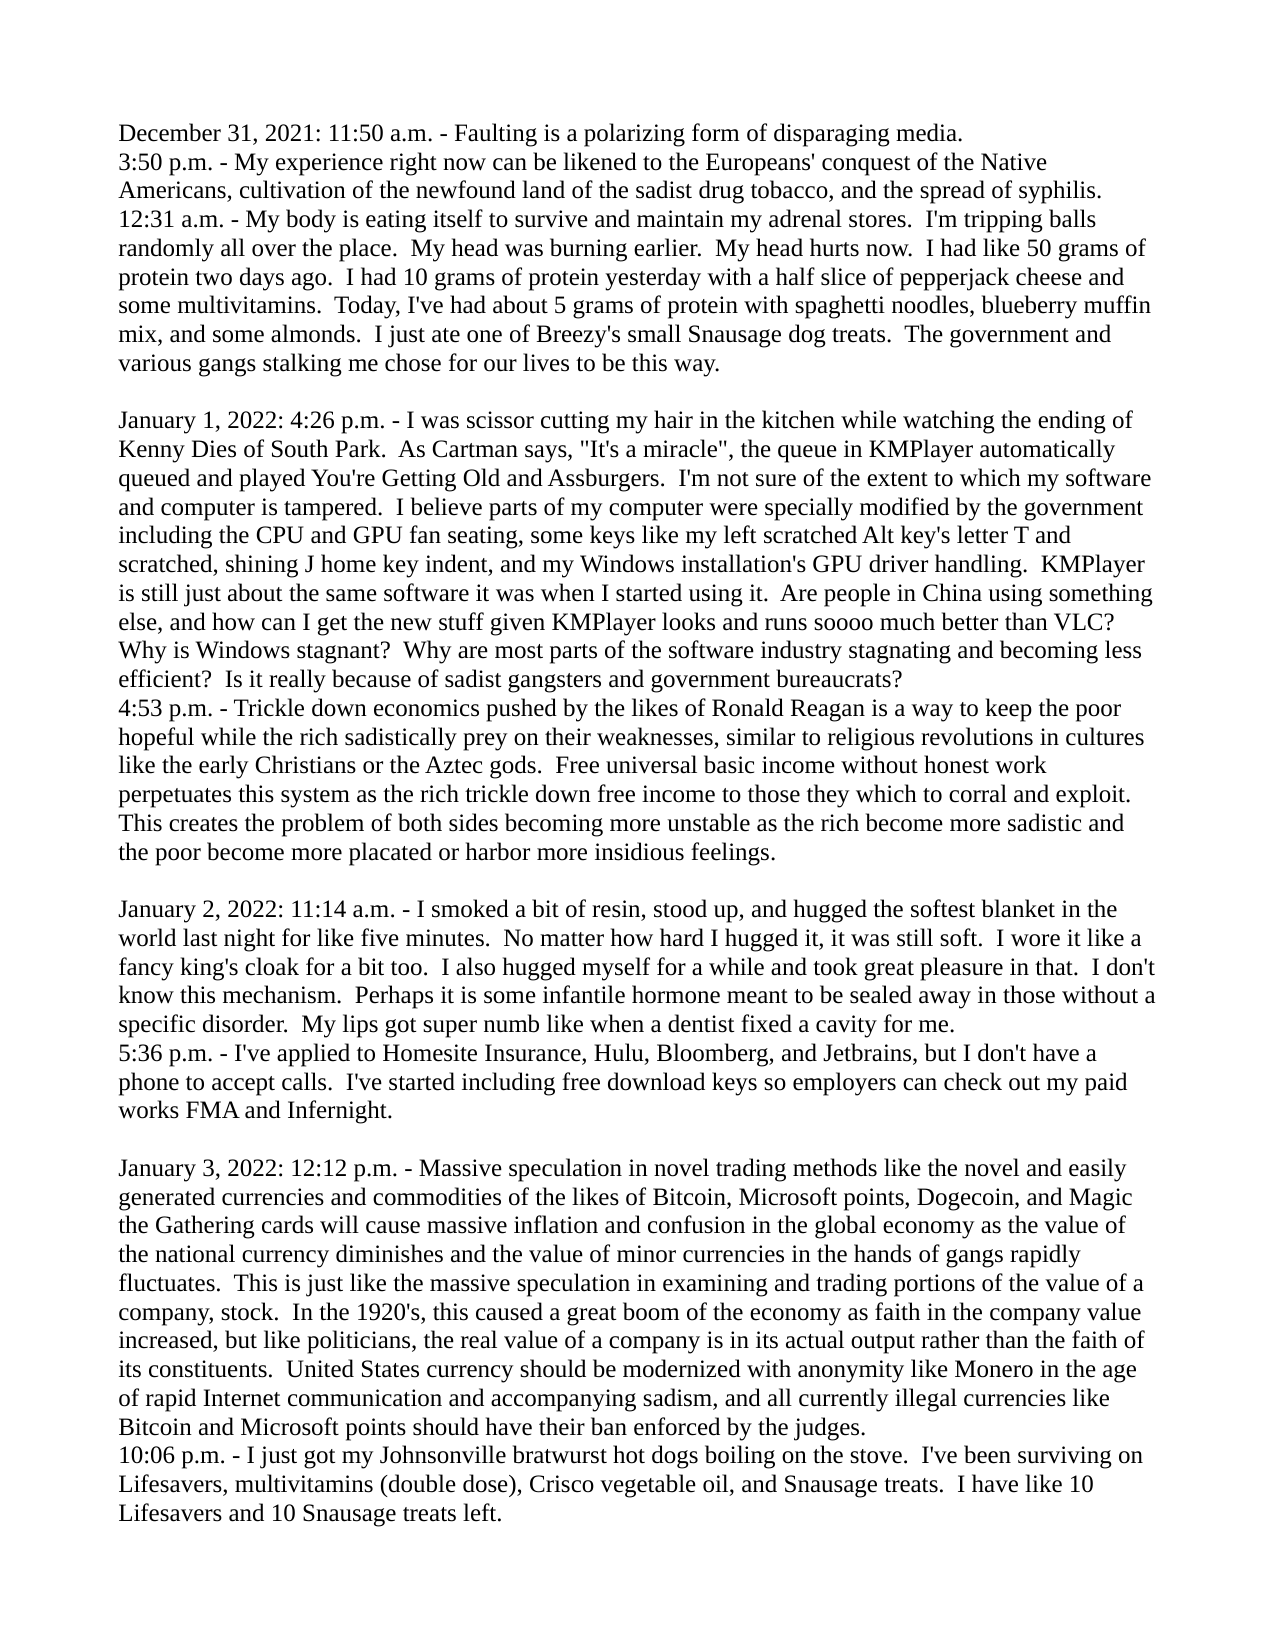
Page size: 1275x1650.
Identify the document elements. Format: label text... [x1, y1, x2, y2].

text 4:53 p.m. - Trickle down economics pushed by the likes of Ronald Reagan is a way to keep the poor hopeful while the rich sadistically prey on their weaknesses, similar to religious revolutions in cultures like the early Christians or the Aztec gods. Free universal basic income without honest work perpetuates this system as the rich trickle down free income to those they which to corral and exploit. This creates the problem of both sides becoming more unstable as the rich become more sadistic and the poor become more placated or harbor more insidious feelings. [118, 693, 1157, 866]
text January 2, 2022: 11:14 a.m. - I smoked a bit of resin, stood up, and hugged the softest blanket in the world last night for like five minutes. No matter how hard I hugged it, it was still soft. I wore it like a fancy king's cloak for a bit too. I also hugged myself for a while and took great pleasure in that. I don't know this mechanism. Perhaps it is some infantile hormone meant to be sealed away in those without a specific disorder. My lips got super numb like when a dentist fixed a cavity for me. [118, 894, 1157, 1038]
text January 1, 2022: 4:26 p.m. - I was scissor cutting my hair in the kitchen while watching the ending of Kenny Dies of South Park. As Cartman says, "It's a miracle", the queue in KMPlayer automatically queued and played You're Getting Old and Assburgers. I'm not sure of the extent to which my software and computer is tampered. I believe parts of my computer were specially modified by the government including the CPU and GPU fan seating, some keys like my left scratched Alt key's letter T and scratched, shining J home key indent, and my Windows installation's GPU driver handling. KMPlayer is still just about the same software it was when I started using it. Are people in China using something else, and how can I get the new stuff given KMPlayer looks and runs soooo much better than VLC? Why is Windows stagnant? Why are most parts of the software industry stagnating and becoming less efficient? Is it really because of sadist gangsters and government bureaucrats? [118, 406, 1157, 693]
text 10:06 p.m. - I just got my Johnsonville bratwurst hot dogs boiling on the stove. I've been surviving on Lifesavers, multivitamins (double dose), Crisco vegetable oil, and Snausage treats. I have like 10 Lifesavers and 10 Snausage treats left. [118, 1441, 1157, 1527]
text 12:31 a.m. - My body is eating itself to survive and maintain my adrenal stores. I'm tripping balls randomly all over the place. My head was burning earlier. My head hurts now. I had like 50 grams of protein two days ago. I had 10 grams of protein yesterday with a half slice of pepperjack cheese and some multivitamins. Today, I've had about 5 grams of protein with spaghetti noodles, blueberry muffin mix, and some almonds. I just ate one of Breezy's small Snausage dog treats. The government and various gangs stalking me chose for our lives to be this way. [118, 204, 1157, 377]
text 5:36 p.m. - I've applied to Homesite Insurance, Hulu, Bloomberg, and Jetbrains, but I don't have a phone to accept calls. I've started including free download keys so employers can check out my paid works FMA and Infernight. [118, 1038, 1157, 1124]
text December 31, 2021: 11:50 a.m. - Faulting is a polarizing form of disparaging media. [118, 118, 1157, 147]
text January 3, 2022: 12:12 p.m. - Massive speculation in novel trading methods like the novel and easily generated currencies and commodities of the likes of Bitcoin, Microsoft points, Dogecoin, and Magic the Gathering cards will cause massive inflation and confusion in the global economy as the value of the national currency diminishes and the value of minor currencies in the hands of gangs rapidly fluctuates. This is just like the massive speculation in examining and trading portions of the value of a company, stock. In the 1920's, this caused a great boom of the economy as faith in the company value increased, but like politicians, the real value of a company is in its actual output rather than the faith of its constituents. United States currency should be modernized with anonymity like Monero in the age of rapid Internet communication and accompanying sadism, and all currently illegal currencies like Bitcoin and Microsoft points should have their ban enforced by the judges. [118, 1153, 1157, 1441]
text 3:50 p.m. - My experience right now can be likened to the Europeans' conquest of the Native Americans, cultivation of the newfound land of the sadist drug tobacco, and the spread of syphilis. [118, 147, 1157, 204]
